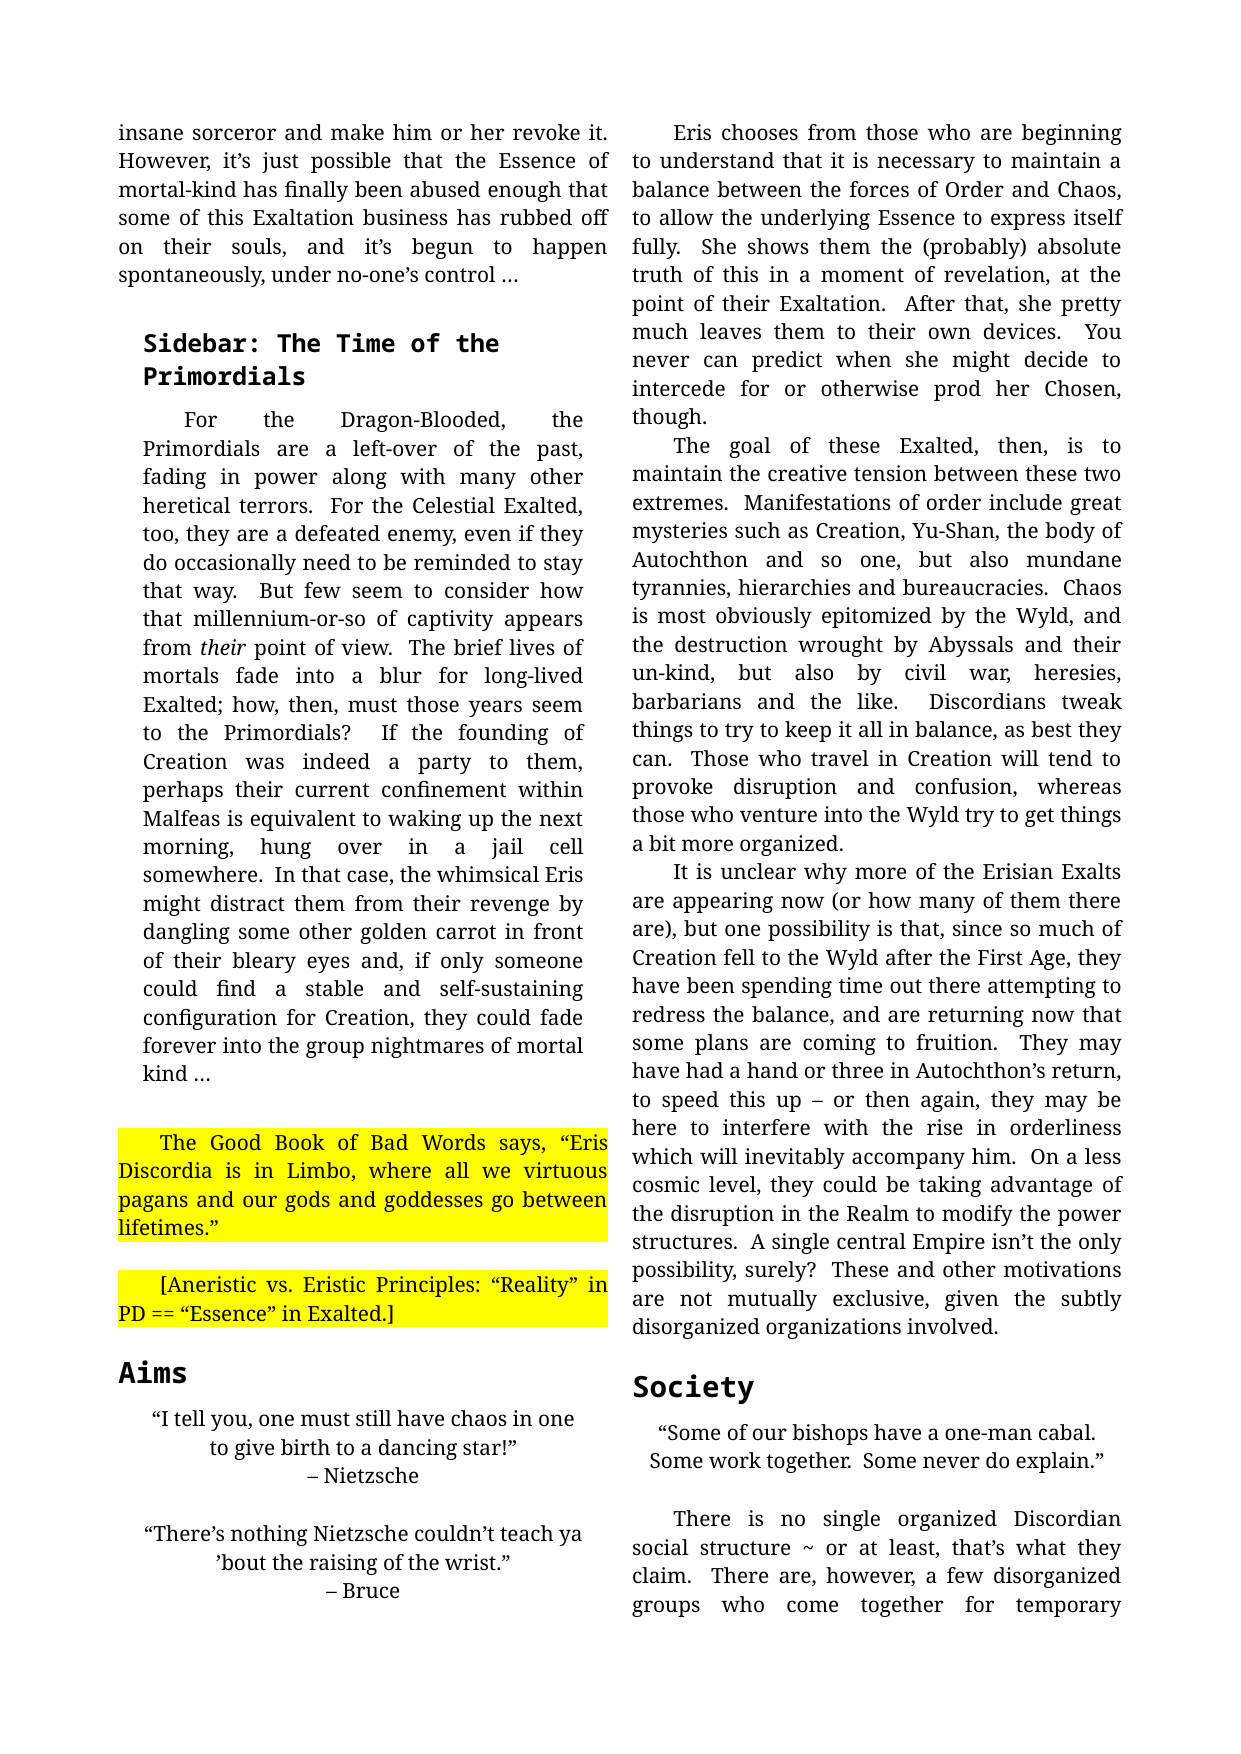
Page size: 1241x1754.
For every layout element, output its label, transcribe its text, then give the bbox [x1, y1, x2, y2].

text “I tell you, one must still have chaos in one to give birth to a dancing star!” – Nietzsche [118, 1404, 608, 1490]
text “Some of our bishops have a one-man cabal. Some work together. Some never do explain.” [632, 1418, 1122, 1475]
text For the Dragon-Blooded, the Primordials are a left-over of the past, fading in power along with many other heretical terrors. For the Celestial Exalted, too, they are a defeated enemy, even if they do occasionally need to be reminded to stay that way. But few seem to consider how that millennium-or-so of captivity appears from their point of view. The brief lives of mortals fade into a blur for long-lived Exalted; how, then, must those years seem to the Primordials? If the founding of Creation was indeed a party to them, perhaps their current confinement within Malfeas is equivalent to waking up the next morning, hung over in a jail cell somewhere. In that case, the whimsical Eris might distract them from their revenge by dangling some other golden carrot in front of their bleary eyes and, if only someone could find a stable and self-sustaining configuration for Creation, they could fade forever into the group nightmares of mortal kind … [143, 406, 584, 1088]
text There is no single organized Discordian social structure ~ or at least, that’s what they claim. There are, however, a few disorganized groups who come together for temporary [632, 1504, 1122, 1618]
text “There’s nothing Nietzsche couldn’t teach ya ’bout the raising of the wrist.” – Bruce [118, 1519, 608, 1604]
text [Aneristic vs. Eristic Principles: “Reality” in PD == “Essence” in Exalted.] [118, 1270, 608, 1327]
text The goal of these Exalted, then, is to maintain the creative tension between these two extremes. Manifestations of order include great mysteries such as Creation, Yu-Shan, the body of Autochthon and so one, but also mundane tyrannies, hierarchies and bureaucracies. Chaos is most obviously epitomized by the Wyld, and the destruction wrought by Abyssals and their un-kind, but also by civil war, heresies, barbarians and the like. Discordians tweak things to try to keep it all in balance, as best they can. Those who travel in Creation will tend to provoke disruption and confusion, whereas those who venture into the Wyld try to get things a bit more organized. [632, 431, 1122, 857]
subtitle Aims [118, 1352, 608, 1392]
subtitle Sidebar: The Time of the Primordials [143, 326, 584, 393]
text It is unclear why more of the Erisian Exalts are appearing now (or how many of them there are), but one possibility is that, since so much of Creation fell to the Wyld after the First Age, they have been spending time out there attempting to redress the balance, and are returning now that some plans are coming to fruition. They may have had a hand or three in Autochthon’s return, to speed this up – or then again, they may be here to interfere with the rise in orderliness which will inevitably accompany him. On a less cosmic level, they could be taking advantage of the disruption in the Realm to modify the power structures. A single central Empire isn’t the only possibility, surely? These and other motivations are not mutually exclusive, given the subtly disorganized organizations involved. [632, 857, 1122, 1341]
text insane sorceror and make him or her revoke it. However, it’s just possible that the Essence of mortal-kind has finally been abused enough that some of this Exaltation business has rubbed off on their souls, and it’s begun to happen spontaneously, under no-one’s control … [118, 118, 608, 289]
text The Good Book of Bad Words says, “Eris Discordia is in Limbo, where all we virtuous pagans and our gods and goddesses go between lifetimes.” [118, 1128, 608, 1242]
subtitle Society [632, 1366, 1122, 1406]
text Eris chooses from those who are beginning to understand that it is necessary to maintain a balance between the forces of Order and Chaos, to allow the underlying Essence to express itself fully. She shows them the (probably) absolute truth of this in a moment of revelation, at the point of their Exaltation. After that, she pretty much leaves them to their own devices. You never can predict when she might decide to intercede for or otherwise prod her Chosen, though. [632, 118, 1122, 431]
